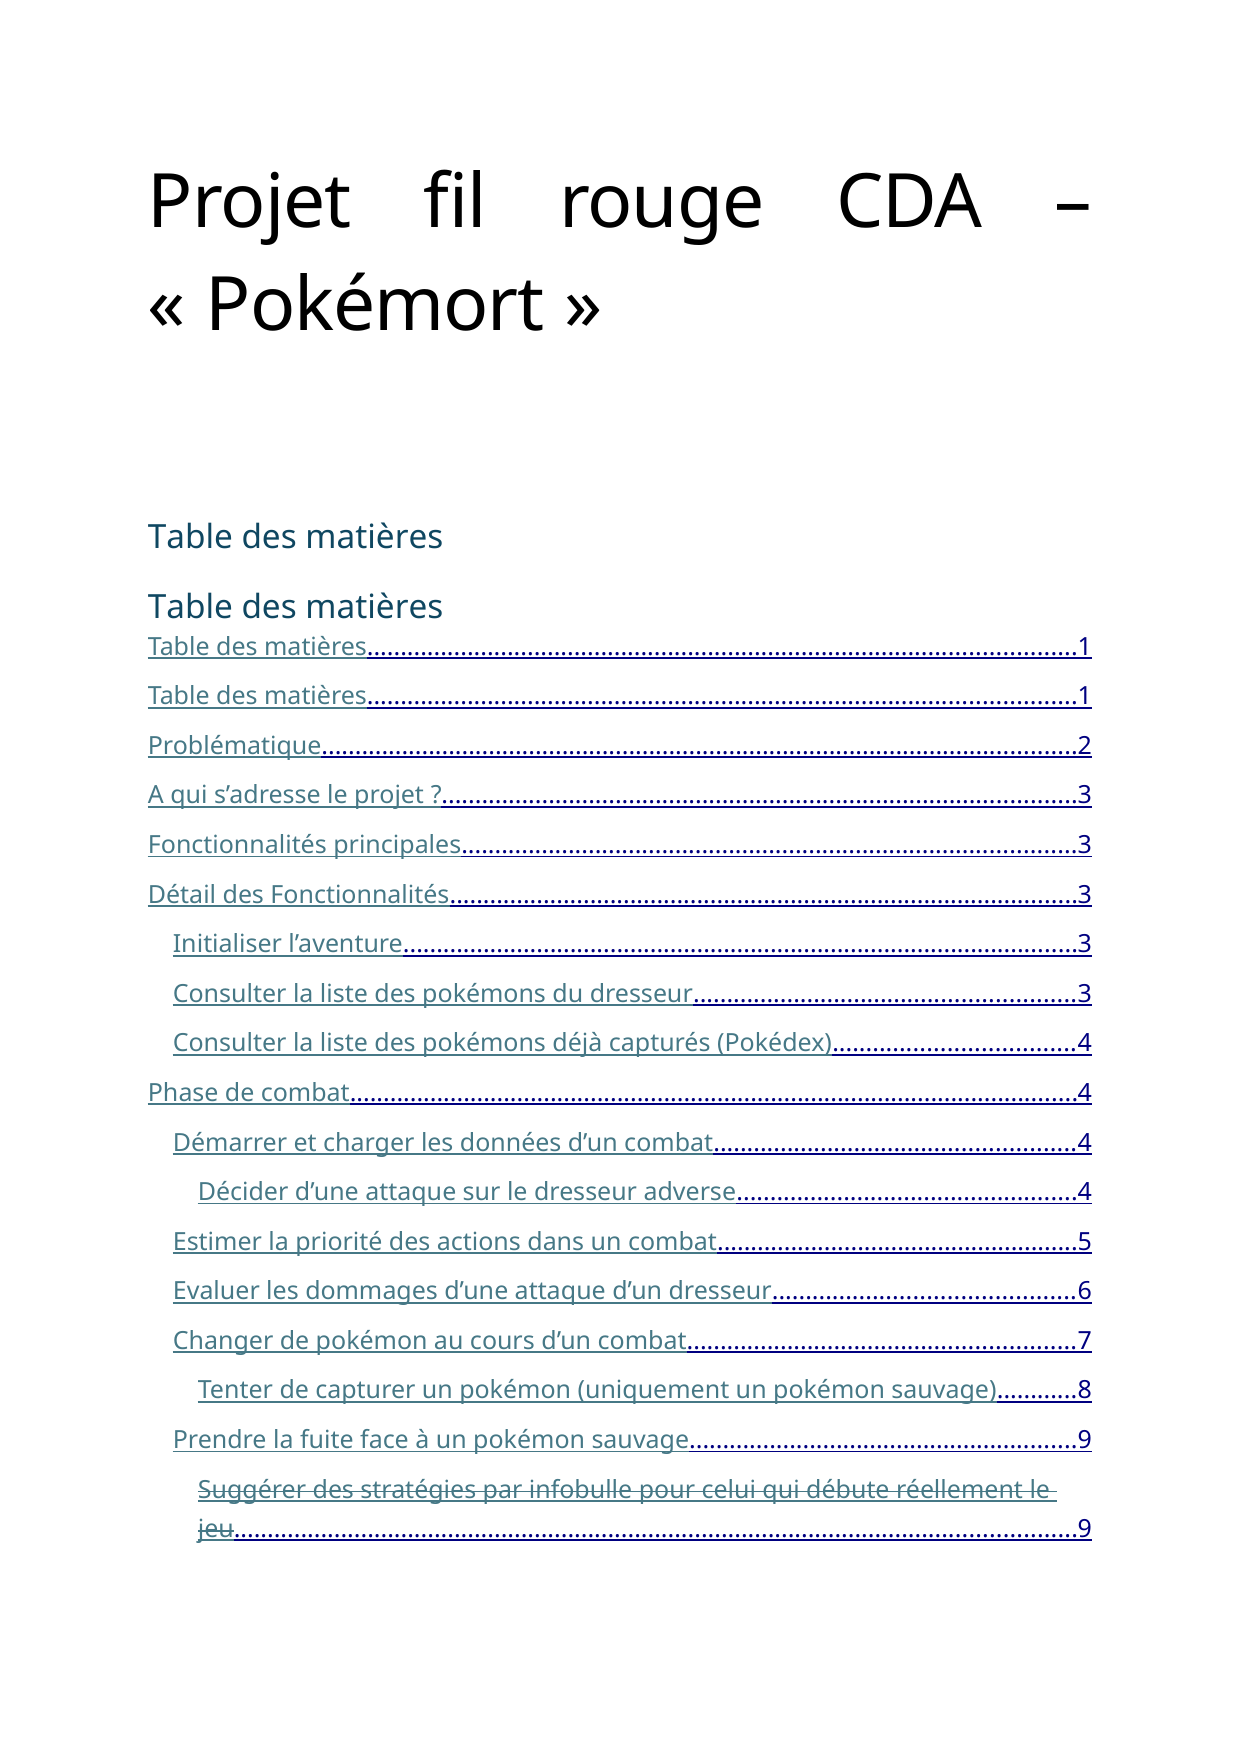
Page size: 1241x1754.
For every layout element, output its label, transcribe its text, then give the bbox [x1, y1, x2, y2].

text Consulter la liste des pokémons du dresseur 3 [173, 975, 1093, 1009]
text Problématique 2 [148, 727, 1093, 762]
text Détail des Fonctionnalités 3 [148, 876, 1093, 910]
text Table des matières 1 [148, 678, 1093, 712]
text Tenter de capturer un pokémon (uniquement un pokémon sauvage) 8 [198, 1372, 1093, 1406]
text Suggérer des stratégies par infobulle pour celui qui débute réellement le jeu 9 [198, 1471, 1093, 1544]
text Initialiser l’aventure 3 [173, 926, 1093, 960]
text Evaluer les dommages d’une attaque d’un dresseur 6 [173, 1273, 1093, 1307]
text Décider d’une attaque sur le dresseur adverse 4 [198, 1174, 1093, 1208]
text Estimer la priorité des actions dans un combat 5 [173, 1223, 1093, 1257]
text A qui s’adresse le projet ? 3 [148, 777, 1093, 811]
subtitle Table des matières [148, 512, 1093, 558]
text Table des matières 1 [148, 628, 1093, 662]
text Fonctionnalités principales 3 [148, 827, 1093, 861]
text Changer de pokémon au cours d’un combat 7 [173, 1322, 1093, 1357]
subtitle Table des matières [148, 583, 1093, 628]
text Projet fil rouge CDA – « Pokémort » [148, 148, 1093, 352]
text Prendre la fuite face à un pokémon sauvage 9 [173, 1422, 1093, 1456]
text Phase de combat 4 [148, 1074, 1093, 1109]
text Consulter la liste des pokémons déjà capturés (Pokédex) 4 [173, 1025, 1093, 1059]
text Démarrer et charger les données d’un combat 4 [173, 1124, 1093, 1158]
